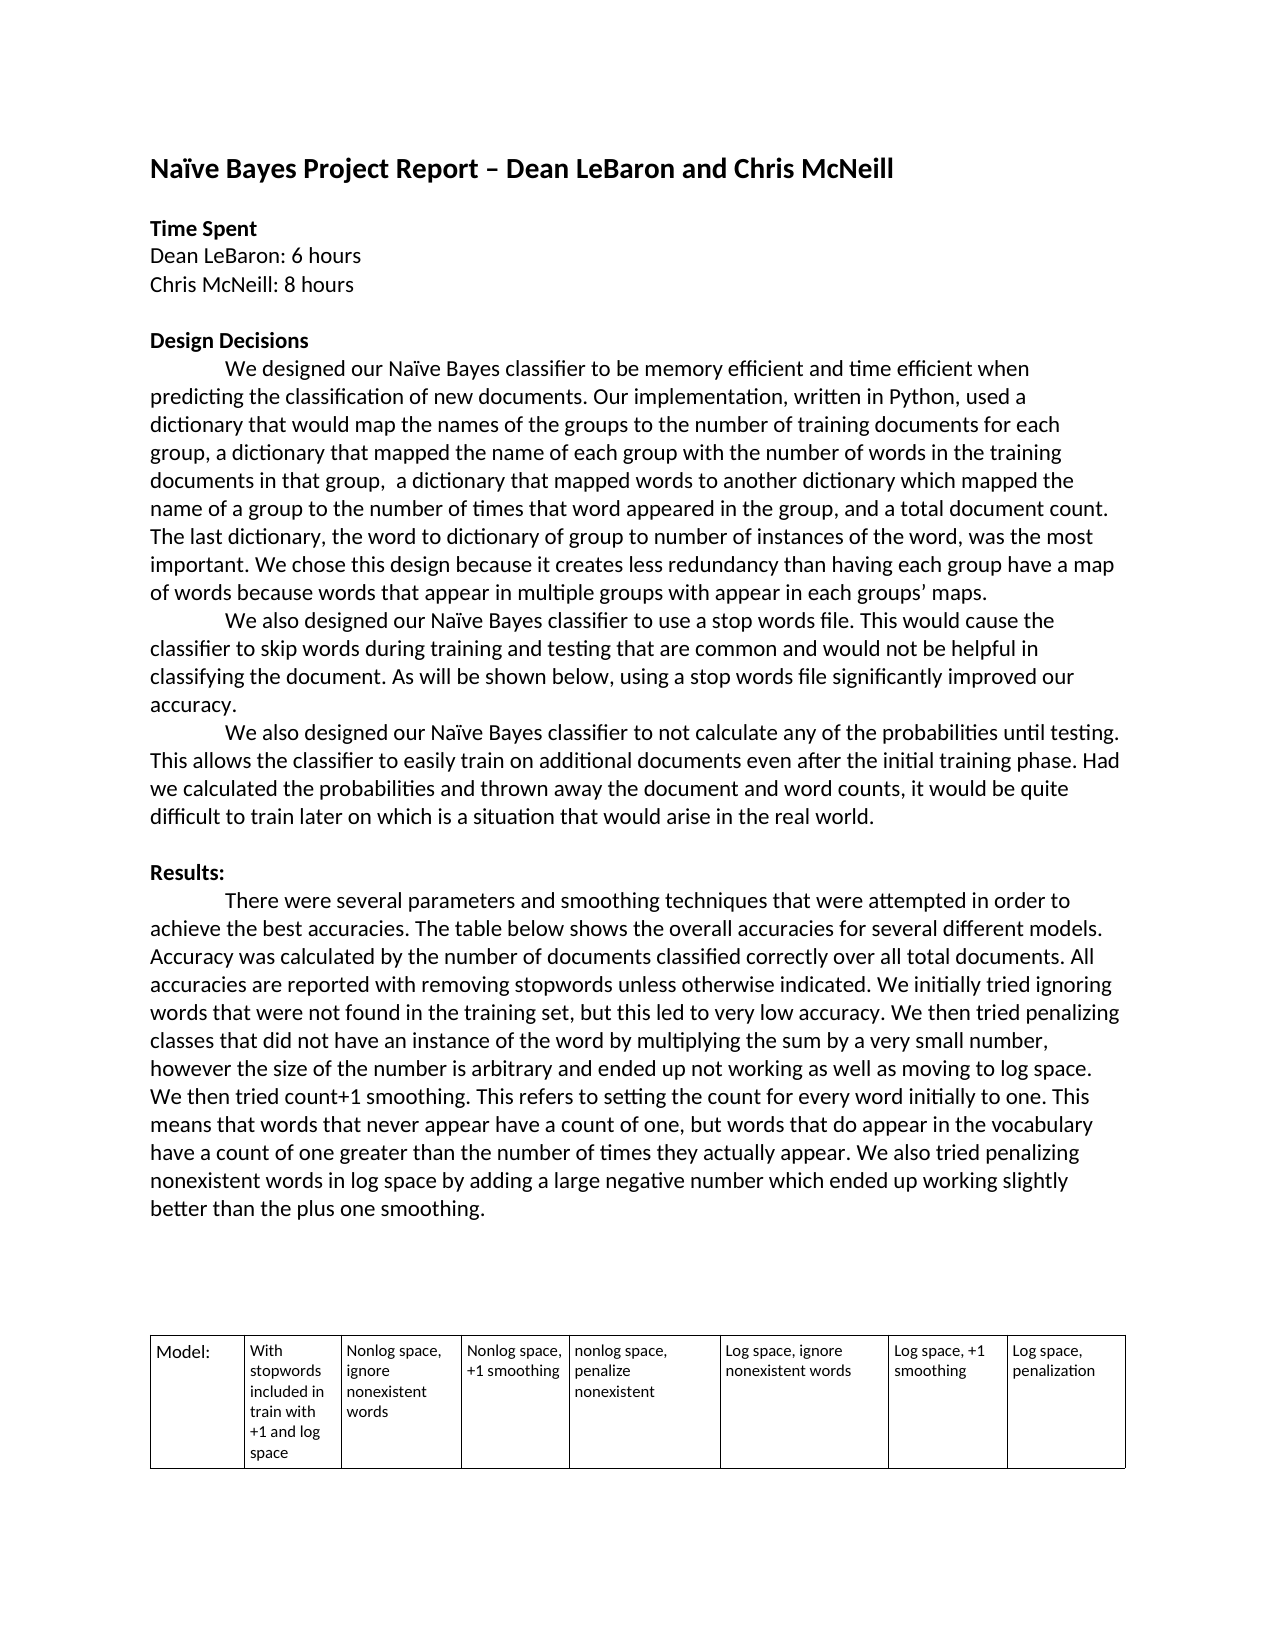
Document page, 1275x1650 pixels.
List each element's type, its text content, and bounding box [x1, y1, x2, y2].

table_header Nonlog space, ignore nonexistent words [342, 1336, 461, 1468]
text Design Decisions [150, 326, 1125, 354]
table_header Nonlog space, +1 smoothing [462, 1336, 569, 1468]
text There were several parameters and smoothing techniques that were attempted in order to achieve the best accuracies. The table below shows the overall accuracies for several different models. Accuracy was calculated by the number of documents classified correctly over all total documents. All accuracies are reported with removing stopwords unless otherwise indicated. We initially tried ignoring words that were not found in the training set, but this led to very low accuracy. We then tried penalizing classes that did not have an instance of the word by multiplying the sum by a very small number, however the size of the number is arbitrary and ended up not working as well as moving to log space. We then tried count+1 smoothing. This refers to setting the count for every word initially to one. This means that words that never appear have a count of one, but words that do appear in the vocabulary have a count of one greater than the number of times they actually appear. We also tried penalizing nonexistent words in log space by adding a large negative number which ended up working slightly better than the plus one smoothing. [150, 886, 1125, 1222]
text Chris McNeill: 8 hours [150, 270, 1125, 298]
text Time Spent [150, 214, 1125, 242]
text We also designed our Naïve Bayes classifier to not calculate any of the probabilities until testing. This allows the classifier to easily train on additional documents even after the initial training phase. Had we calculated the probabilities and thrown away the document and word counts, it would be quite difficult to train later on which is a situation that would arise in the real world. [150, 718, 1125, 830]
text Naïve Bayes Project Report – Dean LeBaron and Chris McNeill [150, 150, 1125, 186]
table_header Log space, +1 smoothing [889, 1336, 1007, 1468]
text Dean LeBaron: 6 hours [150, 242, 1125, 270]
table_header Model: [151, 1336, 244, 1468]
table_header Log space, ignore nonexistent words [721, 1336, 888, 1468]
text We also designed our Naïve Bayes classifier to use a stop words file. This would cause the classifier to skip words during training and testing that are common and would not be helpful in classifying the document. As will be shown below, using a stop words file significantly improved our accuracy. [150, 606, 1125, 718]
table_header Log space, penalization [1008, 1336, 1125, 1468]
text Results: [150, 858, 1125, 886]
table_header With stopwords included in train with +1 and log space [245, 1336, 341, 1468]
text We designed our Naïve Bayes classifier to be memory efficient and time efficient when predicting the classification of new documents. Our implementation, written in Python, used a dictionary that would map the names of the groups to the number of training documents for each group, a dictionary that mapped the name of each group with the number of words in the training documents in that group, a dictionary that mapped words to another dictionary which mapped the name of a group to the number of times that word appeared in the group, and a total document count. The last dictionary, the word to dictionary of group to number of instances of the word, was the most important. We chose this design because it creates less redundancy than having each group have a map of words because words that appear in multiple groups with appear in each groups’ maps. [150, 354, 1125, 606]
table_header nonlog space, penalize nonexistent [570, 1336, 720, 1468]
